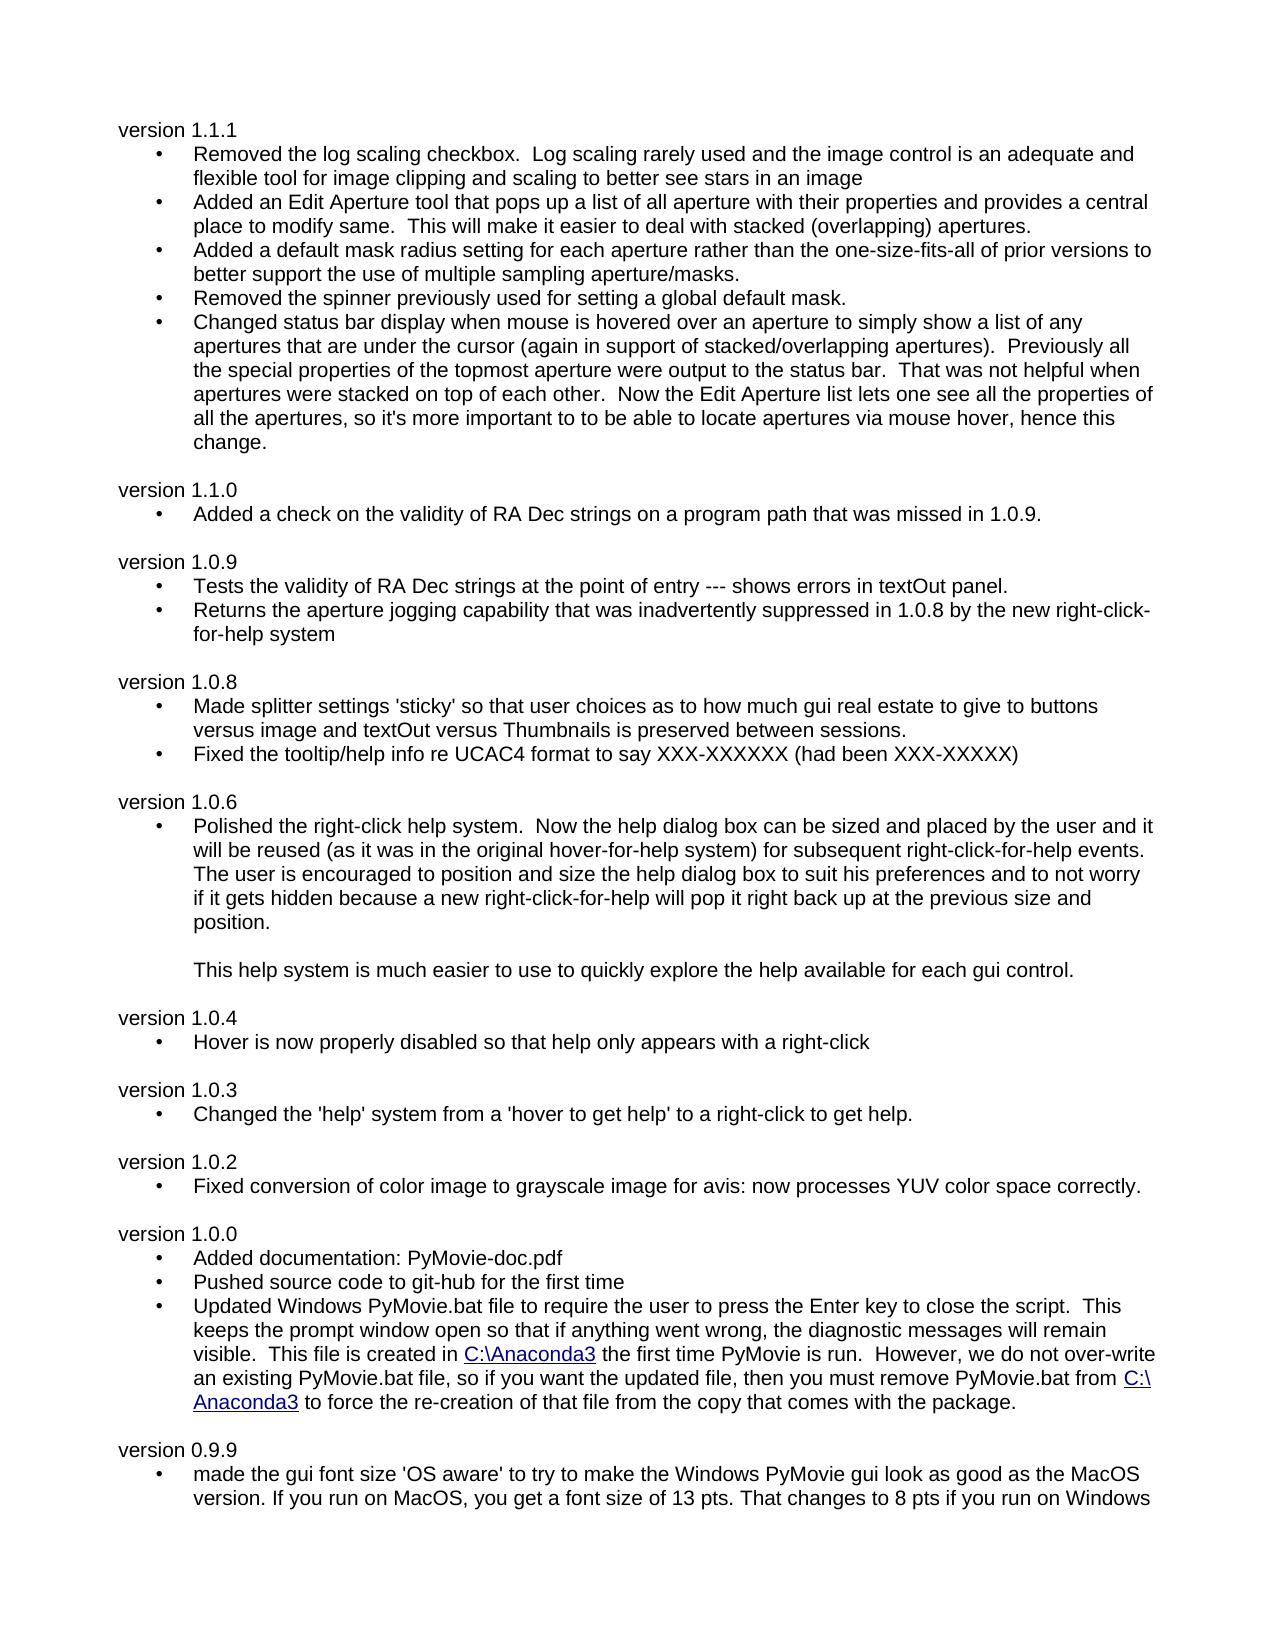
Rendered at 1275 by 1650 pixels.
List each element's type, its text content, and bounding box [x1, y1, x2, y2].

list Added an Edit Aperture tool that pops up a list of all aperture with their properties and provides a central place to modify same. This will make it easier to deal with stacked (overlapping) apertures. [156, 190, 1157, 238]
list Removed the log scaling checkbox. Log scaling rarely used and the image control is an adequate and flexible tool for image clipping and scaling to better see stars in an image [156, 142, 1157, 190]
list Added documentation: PyMovie-doc.pdf [156, 1246, 1157, 1270]
list made the gui font size 'OS aware' to try to make the Windows PyMovie gui look as good as the MacOS version. If you run on MacOS, you get a font size of 13 pts. That changes to 8 pts if you run on Windows [156, 1462, 1157, 1509]
text version 1.0.9 [118, 550, 1157, 574]
list Made splitter settings 'sticky' so that user choices as to how much gui real estate to give to buttons versus image and textOut versus Thumbnails is preserved between sessions. [156, 694, 1157, 742]
list Fixed the tooltip/help info re UCAC4 format to say XXX-XXXXXX (had been XXX-XXXXX) [156, 742, 1157, 790]
text version 1.0.6 [118, 790, 1157, 814]
list Updated Windows PyMovie.bat file to require the user to press the Enter key to close the script. This keeps the prompt window open so that if anything went wrong, the diagnostic messages will remain visible. This file is created in C:\Anaconda3 the first time PyMovie is run. However, we do not over-write an existing PyMovie.bat file, so if you want the updated file, then you must remove PyMovie.bat from C:\Anaconda3 to force the re-creation of that file from the copy that comes with the package. [156, 1294, 1157, 1438]
text version 1.1.0 [118, 478, 1157, 502]
list Pushed source code to git-hub for the first time [156, 1270, 1157, 1294]
list Fixed conversion of color image to grayscale image for avis: now processes YUV color space correctly. [156, 1174, 1157, 1198]
list Removed the spinner previously used for setting a global default mask. [156, 286, 1157, 310]
list Returns the aperture jogging capability that was inadvertently suppressed in 1.0.8 by the new right-click-for-help system [156, 598, 1157, 670]
list Tests the validity of RA Dec strings at the point of entry --- shows errors in textOut panel. [156, 574, 1157, 598]
text version 0.9.9 [118, 1438, 1157, 1462]
text version 1.0.0 [118, 1222, 1157, 1246]
list Added a default mask radius setting for each aperture rather than the one-size-fits-all of prior versions to better support the use of multiple sampling aperture/masks. [156, 238, 1157, 286]
text version 1.0.4 [118, 1006, 1157, 1030]
list Polished the right-click help system. Now the help dialog box can be sized and placed by the user and it will be reused (as it was in the original hover-for-help system) for subsequent right-click-for-help events. The user is encouraged to position and size the help dialog box to suit his preferences and to not worry if it gets hidden because a new right-click-for-help will pop it right back up at the previous size and position. This help system is much easier to use to quickly explore the help available for each gui control. [156, 814, 1157, 982]
text version 1.0.2 [118, 1150, 1157, 1174]
text version 1.0.8 [118, 670, 1157, 694]
list Changed the 'help' system from a 'hover to get help' to a right-click to get help. [156, 1102, 1157, 1150]
list Changed status bar display when mouse is hovered over an aperture to simply show a list of any apertures that are under the cursor (again in support of stacked/overlapping apertures). Previously all the special properties of the topmost aperture were output to the status bar. That was not helpful when apertures were stacked on top of each other. Now the Edit Aperture list lets one see all the properties of all the apertures, so it's more important to to be able to locate apertures via mouse hover, hence this change. [156, 310, 1157, 478]
list Added a check on the validity of RA Dec strings on a program path that was missed in 1.0.9. [156, 502, 1157, 550]
text version 1.1.1 [118, 118, 1157, 142]
list Hover is now properly disabled so that help only appears with a right-click [156, 1030, 1157, 1078]
text version 1.0.3 [118, 1078, 1157, 1102]
